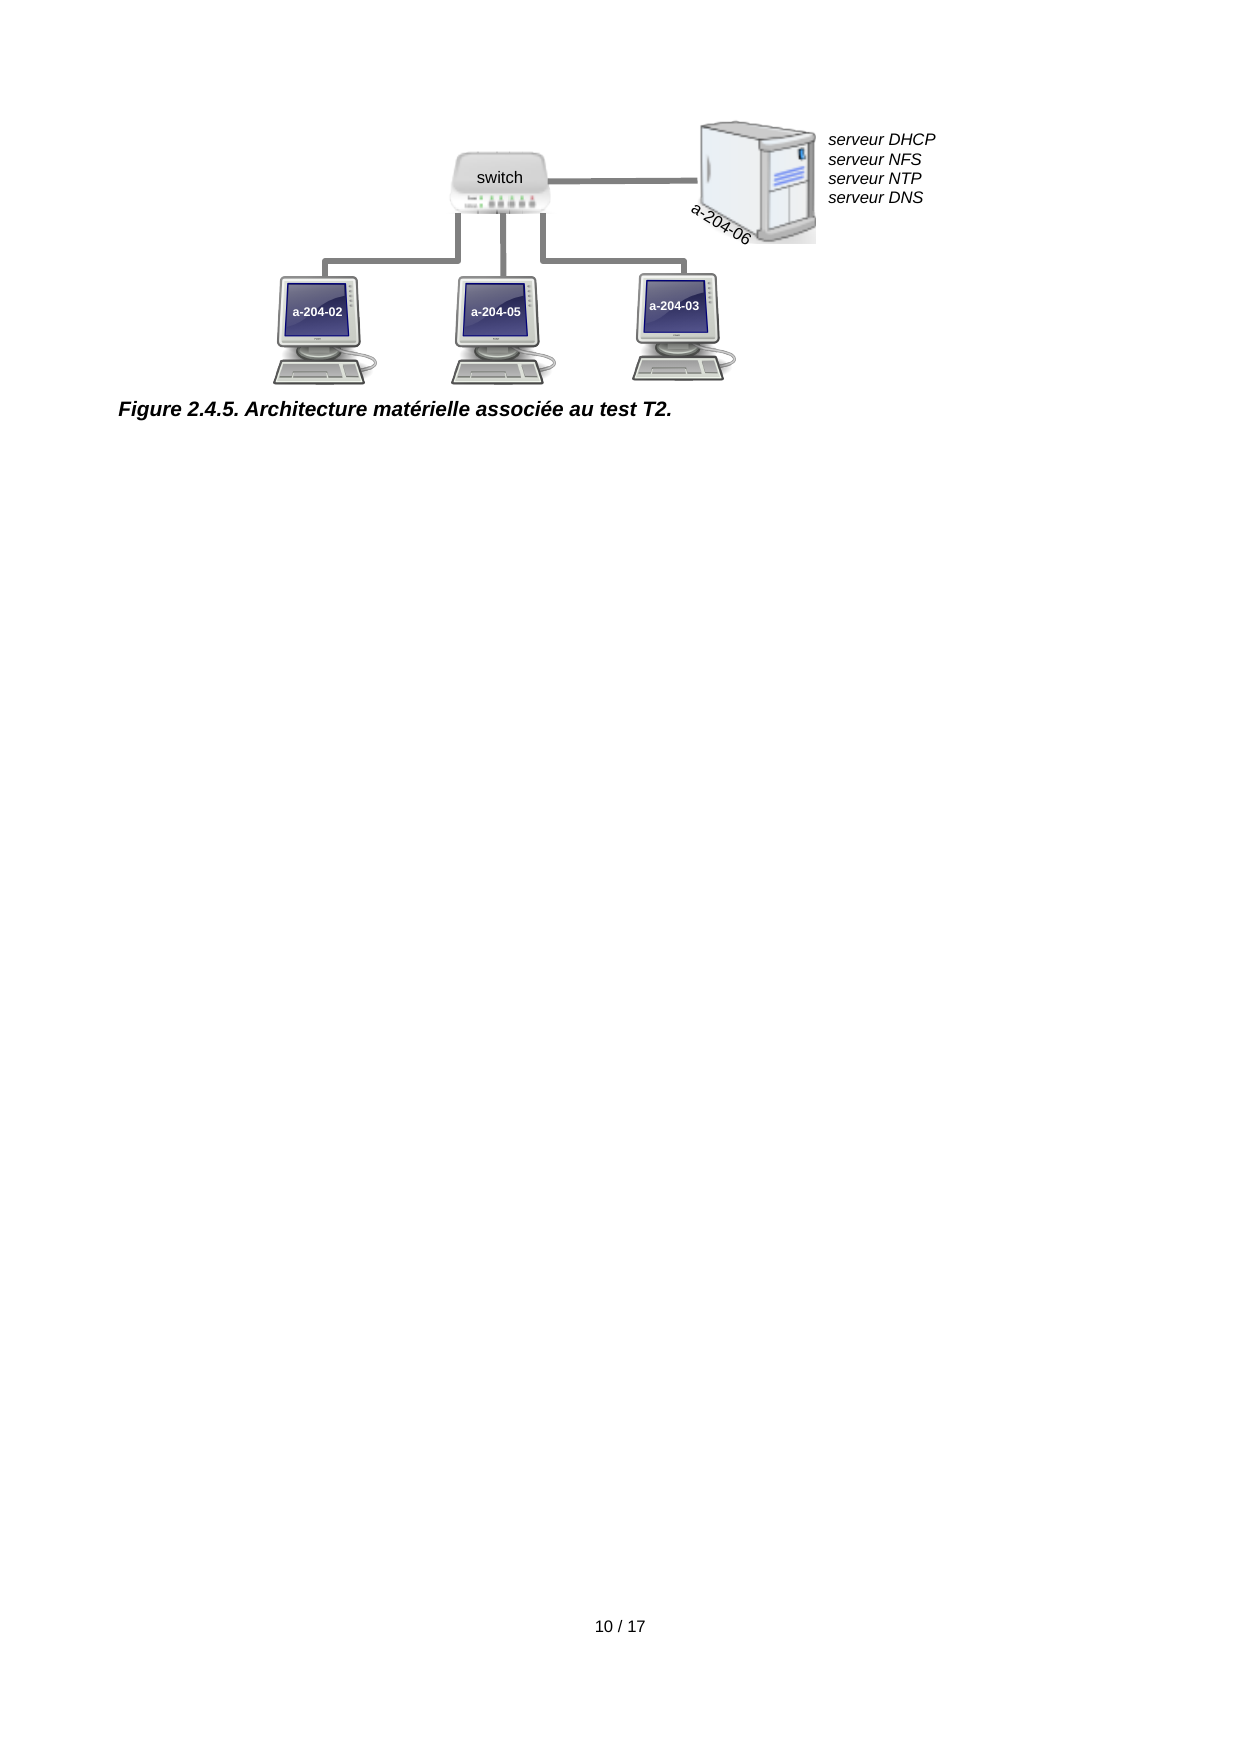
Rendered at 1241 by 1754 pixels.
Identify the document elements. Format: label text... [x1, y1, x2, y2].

picture [451, 276, 556, 385]
picture [438, 151, 564, 214]
picture [632, 273, 736, 381]
picture [273, 276, 377, 385]
picture [697, 118, 816, 244]
text Figure 2.4.5. Architecture matérielle associée au test T2. [118, 396, 1122, 420]
